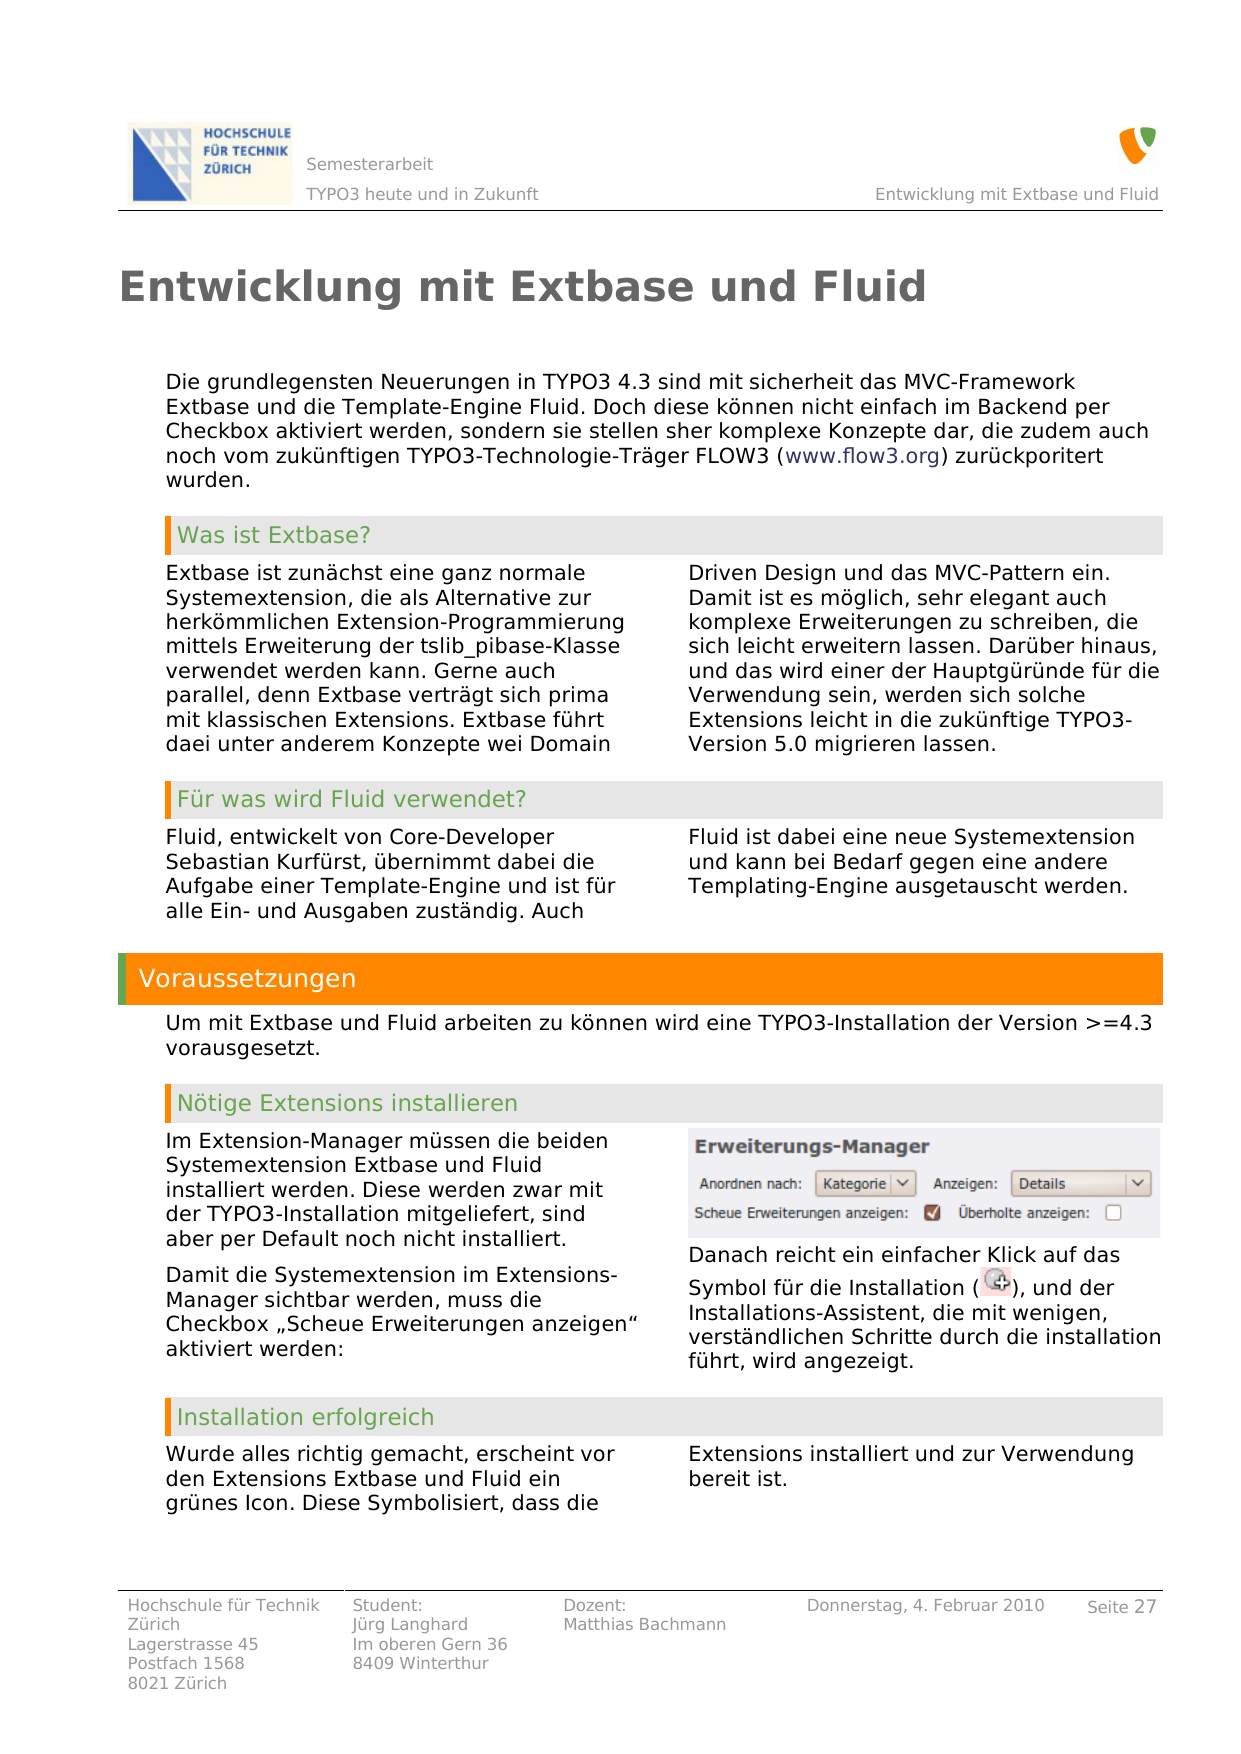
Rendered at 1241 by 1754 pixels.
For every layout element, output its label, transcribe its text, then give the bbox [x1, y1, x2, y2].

text Extbase ist zunächst eine ganz normale Systemextension, die als Alternative zur herkömmlichen Extension-Programmierung mittels Erweiterung der tslib_pibase-Klasse verwendet werden kann. Gerne auch parallel, denn Extbase verträgt sich prima mit klassischen Extensions. Extbase führt daei unter anderem Konzepte wei Domain [165, 561, 641, 757]
text Wurde alles richtig gemacht, erscheint vor den Extensions Extbase und Fluid ein grünes Icon. Diese Symbolisiert, dass die [165, 1442, 641, 1516]
text Danach reicht ein einfacher Klick auf das Symbol für die Installation (), und der Installations-Assistent, die mit wenigen, verständlichen Schritte durch die installation führt, wird angezeigt. [688, 1128, 1163, 1374]
text Die grundlegensten Neuerungen in TYPO3 4.3 sind mit sicherheit das MVC-Framework Extbase und die Template-Engine Fluid. Doch diese können nicht einfach im Backend per Checkbox aktiviert werden, sondern sie stellen sher komplexe Konzepte dar, die zudem auch noch vom zukünftigen TYPO3-Technologie-Träger FLOW3 (www.flow3.org) zurückporitert wurden. [165, 370, 1163, 493]
text Extensions installiert und zur Verwendung bereit ist. [688, 1442, 1163, 1491]
subtitle Voraussetzungen [126, 953, 1163, 1005]
picture [127, 122, 293, 205]
subtitle Installation erfolgreich [165, 1397, 1163, 1436]
subtitle Was ist Extbase? [171, 516, 1163, 555]
text Damit die Systemextension im Extensions-Manager sichtbar werden, muss die Checkbox „Scheue Erweiterungen anzeigen“ aktiviert werden: [165, 1263, 641, 1361]
picture [688, 1128, 1161, 1238]
text Driven Design und das MVC-Pattern ein. Damit ist es möglich, sehr elegant auch komplexe Erweiterungen zu schreiben, die sich leicht erweitern lassen. Darüber hinaus, und das wird einer der Hauptgüründe für die Verwendung sein, werden sich solche Extensions leicht in die zukünftige TYPO3-Version 5.0 migrieren lassen. [688, 561, 1163, 757]
subtitle Entwicklung mit Extbase und Fluid [118, 263, 1163, 311]
picture [1116, 125, 1159, 166]
text Im Extension-Manager müssen die beiden Systemextension Extbase und Fluid installiert werden. Diese werden zwar mit der TYPO3-Installation mitgeliefert, sind aber per Default noch nicht installiert. [165, 1128, 641, 1251]
subtitle Nötige Extensions installieren [171, 1084, 1163, 1123]
text Fluid ist dabei eine neue Systemextension und kann bei Bedarf gegen eine andere Templating-Engine ausgetauscht werden. [688, 825, 1163, 899]
text Fluid, entwickelt von Core-Developer Sebastian Kurfürst, übernimmt dabei die Aufgabe einer Template-Engine und ist für alle Ein- und Ausgaben zuständig. Auch [165, 825, 641, 923]
picture [980, 1267, 1012, 1296]
subtitle Für was wird Fluid verwendet? [171, 781, 1163, 819]
text Um mit Extbase und Fluid arbeiten zu können wird eine TYPO3-Installation der Version >=4.3 vorausgesetzt. [165, 1011, 1163, 1060]
